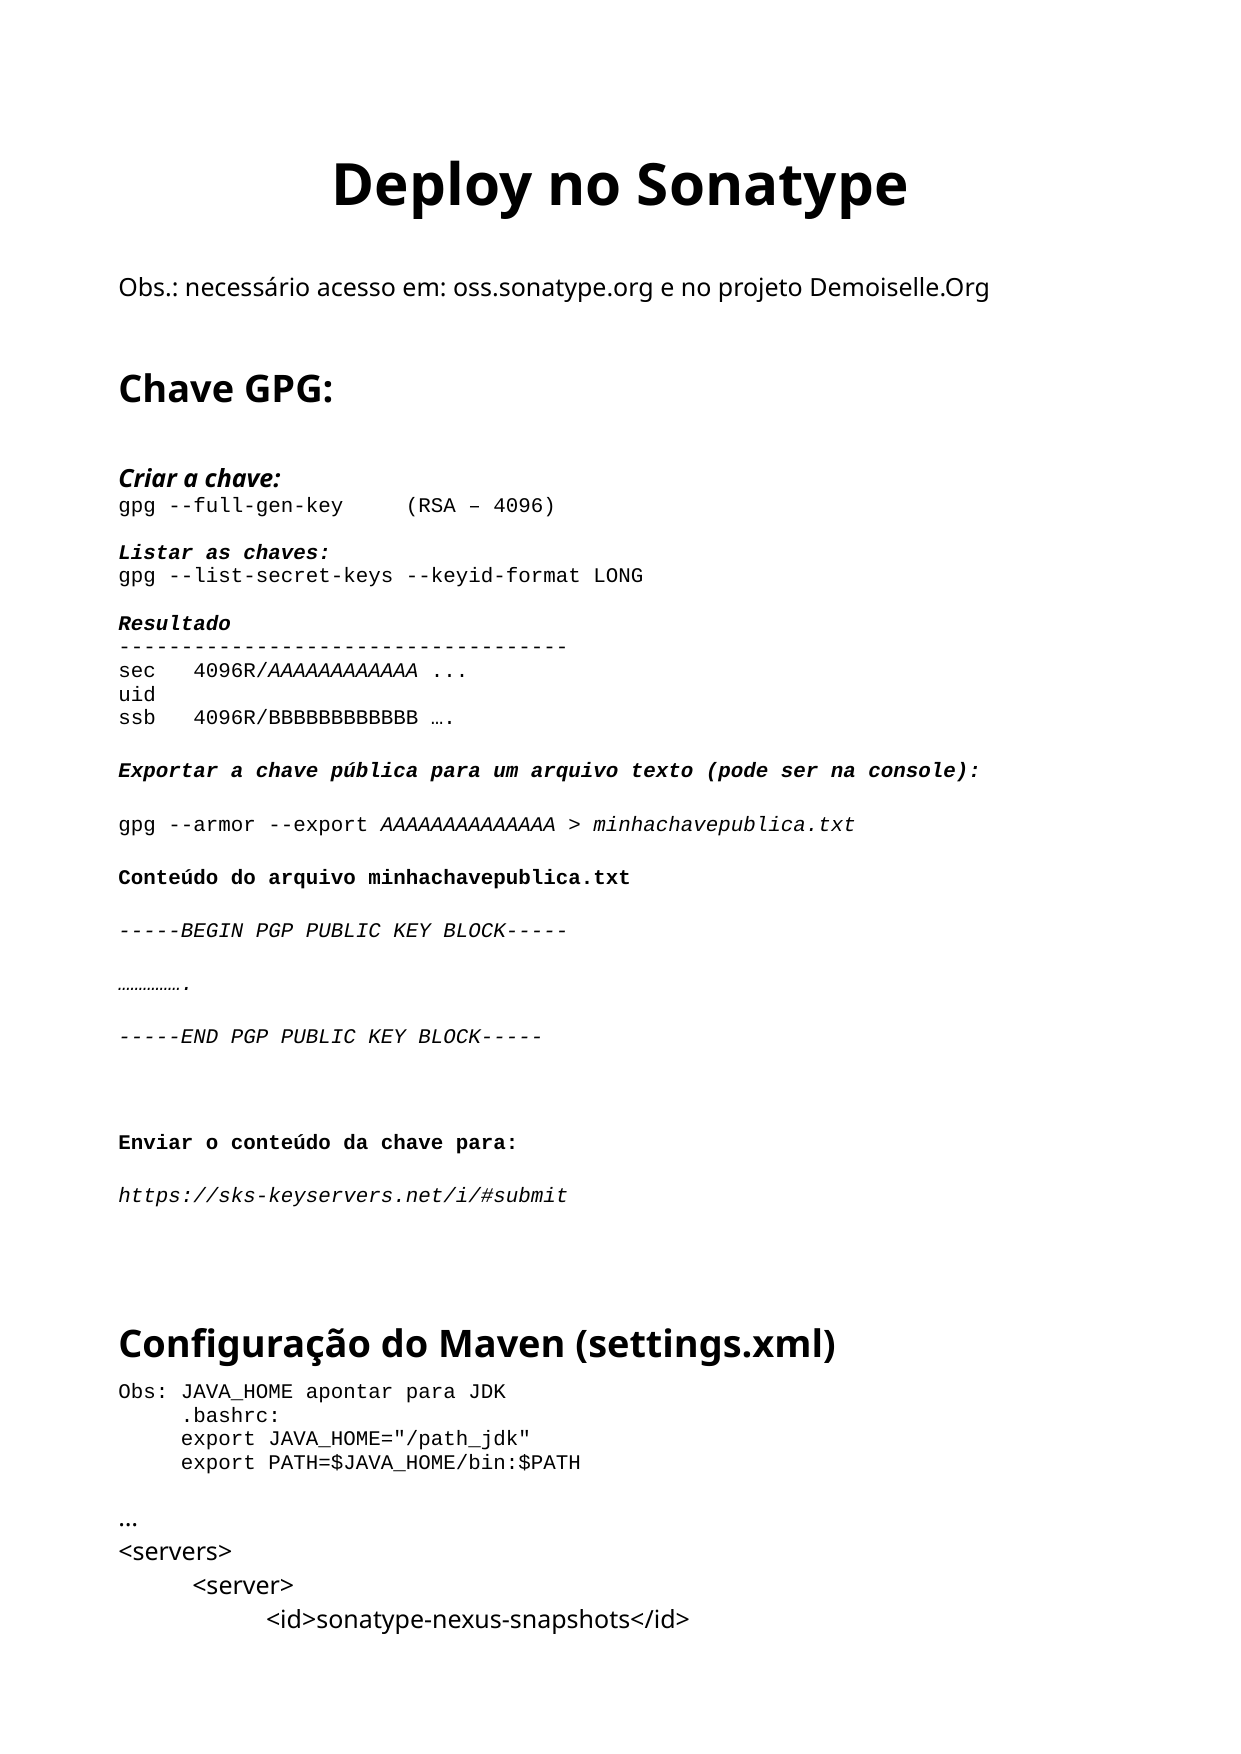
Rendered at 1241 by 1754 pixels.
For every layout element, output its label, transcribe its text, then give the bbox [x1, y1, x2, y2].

text Listar as chaves: [118, 542, 1122, 566]
text Exportar a chave pública para um arquivo texto (pode ser na console): [118, 761, 1122, 784]
text gpg --list-secret-keys --keyid-format LONG [118, 566, 1122, 589]
text uid [118, 684, 1122, 707]
text ssb 4096R/BBBBBBBBBBBB …. [118, 707, 1122, 731]
text sec 4096R/AAAAAAAAAAAA ... [118, 660, 1122, 684]
text ……………. [118, 973, 1122, 997]
text gpg --armor --export AAAAAAAAAAAAAA > minhachavepublica.txt [118, 814, 1122, 837]
text ------------------------------------ [118, 636, 1122, 660]
text https://sks-keyservers.net/i/#submit [118, 1186, 1122, 1209]
title Deploy no Sonatype [118, 143, 1122, 223]
text <id>sonatype-nexus-snapshots</id> [118, 1601, 1122, 1635]
subtitle Configuração do Maven (settings.xml) [118, 1317, 1122, 1368]
text Criar a chave: [118, 461, 1122, 494]
text gpg --full-gen-key (RSA – 4096) [118, 494, 1122, 518]
text .bashrc: [118, 1404, 1122, 1428]
text Enviar o conteúdo da chave para: [118, 1132, 1122, 1156]
text export PATH=$JAVA_HOME/bin:$PATH [118, 1452, 1122, 1476]
text Obs: JAVA_HOME apontar para JDK [118, 1381, 1122, 1404]
text Conteúdo do arquivo minhachavepublica.txt [118, 867, 1122, 890]
text Obs.: necessário acesso em: oss.sonatype.org e no projeto Demoiselle.Org [118, 269, 1122, 303]
text -----END PGP PUBLIC KEY BLOCK----- [118, 1026, 1122, 1050]
text … [118, 1499, 1122, 1533]
subtitle Chave GPG: [118, 362, 1122, 414]
text export JAVA_HOME="/path_jdk" [118, 1428, 1122, 1452]
text <servers> [118, 1533, 1122, 1567]
text <server> [118, 1567, 1122, 1601]
text Resultado [118, 613, 1122, 636]
text -----BEGIN PGP PUBLIC KEY BLOCK----- [118, 920, 1122, 943]
